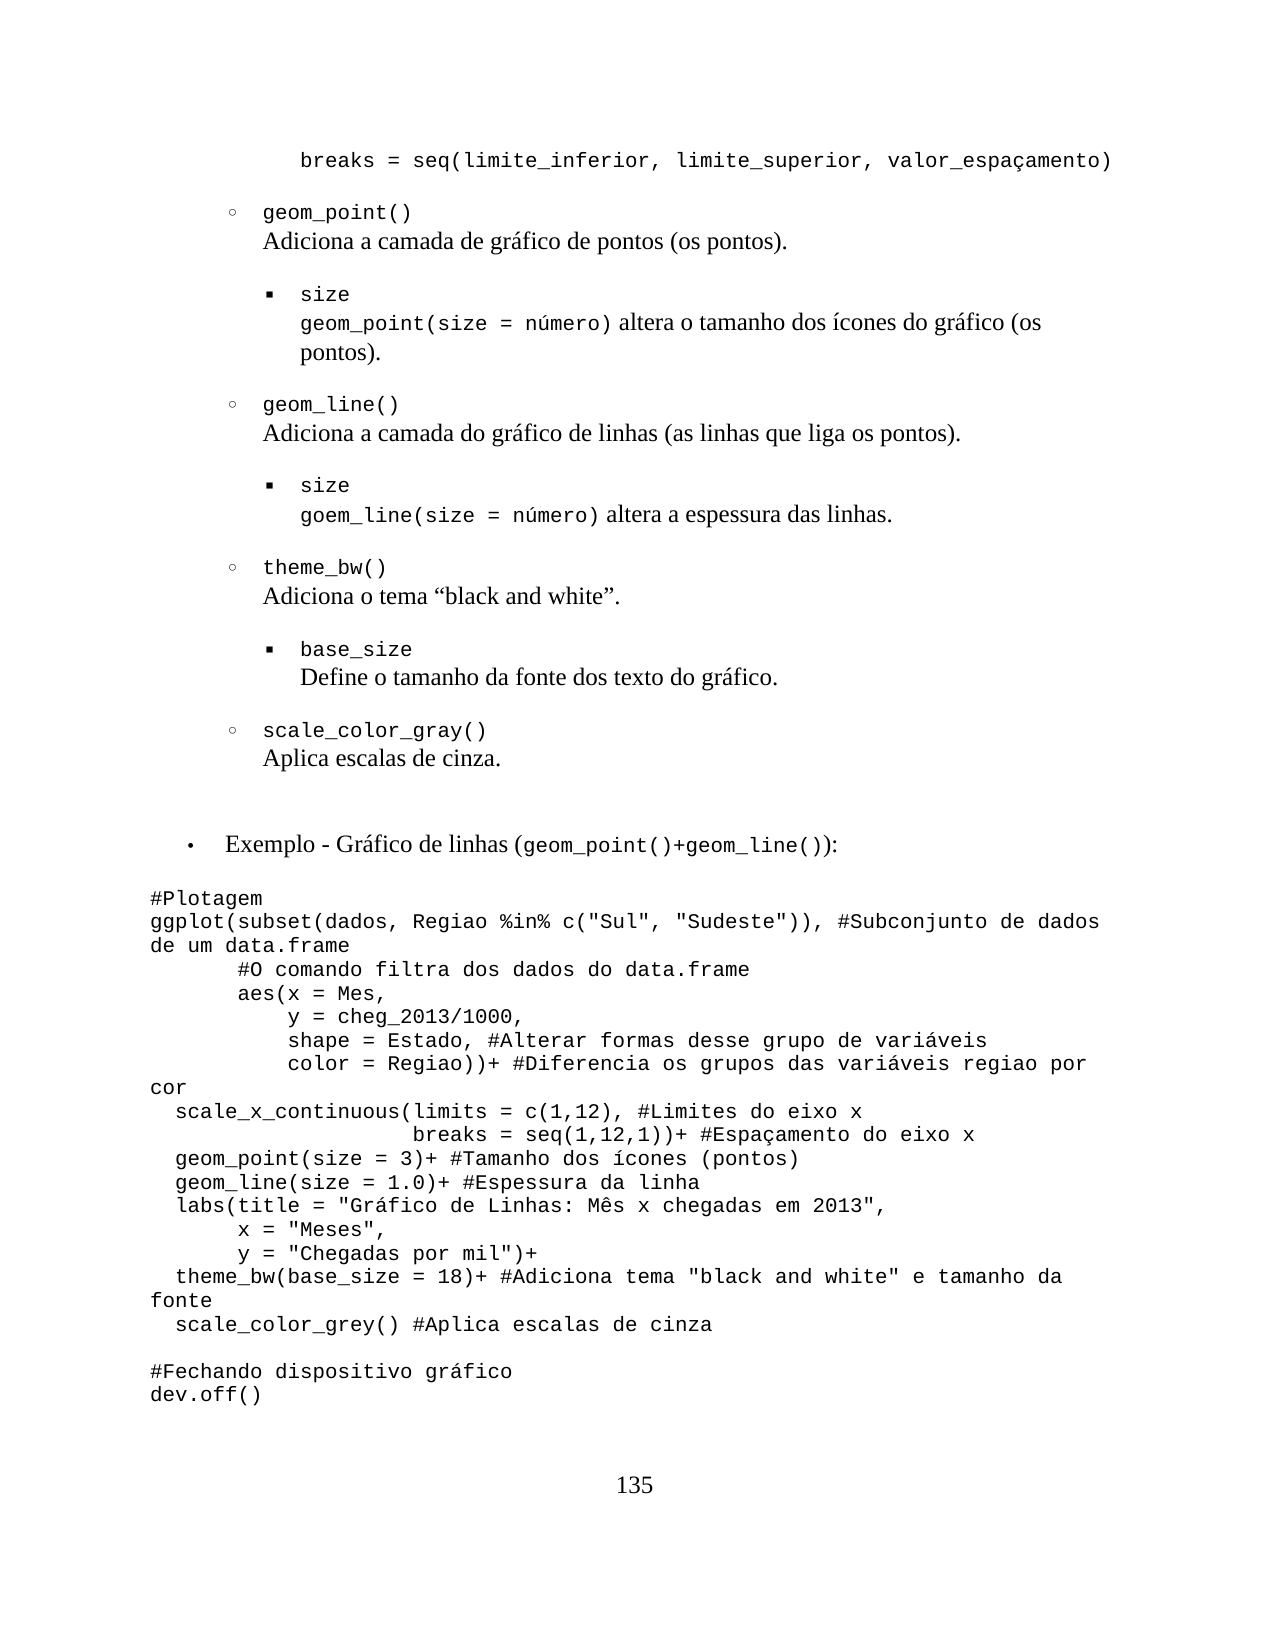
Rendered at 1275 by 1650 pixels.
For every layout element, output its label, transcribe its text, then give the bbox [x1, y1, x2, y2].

list geom_point() Adiciona a camada de gráfico de pontos (os pontos). [225, 202, 1125, 283]
text x = "Meses", [150, 1219, 1125, 1243]
text ggplot(subset(dados, Regiao %in% c("Sul", "Sudeste")), #Subconjunto de dados de um data.frame [150, 912, 1125, 959]
text breaks = seq(1,12,1))+ #Espaçamento do eixo x [150, 1124, 1125, 1148]
list breaks = seq(limite_inferior, limite_superior, valor_espaçamento) [262, 150, 1125, 202]
text aes(x = Mes, [150, 982, 1125, 1006]
text y = "Chegadas por mil")+ [150, 1243, 1125, 1266]
text y = cheg_2013/1000, [150, 1006, 1125, 1030]
text #Fechando dispositivo gráfico [150, 1361, 1125, 1384]
text labs(title = "Gráfico de Linhas: Mês x chegadas em 2013", [150, 1195, 1125, 1219]
text #O comando filtra dos dados do data.frame [150, 959, 1125, 982]
text geom_line(size = 1.0)+ #Espessura da linha [150, 1172, 1125, 1195]
text shape = Estado, #Alterar formas desse grupo de variáveis [150, 1030, 1125, 1053]
text theme_bw(base_size = 18)+ #Adiciona tema "black and white" e tamanho da fonte [150, 1266, 1125, 1313]
list Exemplo - Gráfico de linhas (geom_point()+geom_line()): [187, 829, 1125, 888]
list geom_line() Adiciona a camada do gráfico de linhas (as linhas que liga os pontos). [225, 394, 1125, 475]
text scale_color_grey() #Aplica escalas de cinza [150, 1313, 1125, 1337]
list size goem_line(size = número) altera a espessura das linhas. [262, 475, 1125, 557]
text color = Regiao))+ #Diferencia os grupos das variáveis regiao por cor [150, 1053, 1125, 1101]
list scale_color_gray() Aplica escalas de cinza. [225, 720, 1125, 801]
text #Plotagem [150, 888, 1125, 912]
list base_size Define o tamanho da fonte dos texto do gráfico. [262, 638, 1125, 720]
text geom_point(size = 3)+ #Tamanho dos ícones (pontos) [150, 1148, 1125, 1172]
list theme_bw() Adiciona o tema “black and white”. [225, 557, 1125, 638]
text dev.off() [150, 1384, 1125, 1408]
text scale_x_continuous(limits = c(1,12), #Limites do eixo x [150, 1101, 1125, 1124]
list size geom_point(size = número) altera o tamanho dos ícones do gráfico (os pontos). [262, 283, 1125, 394]
